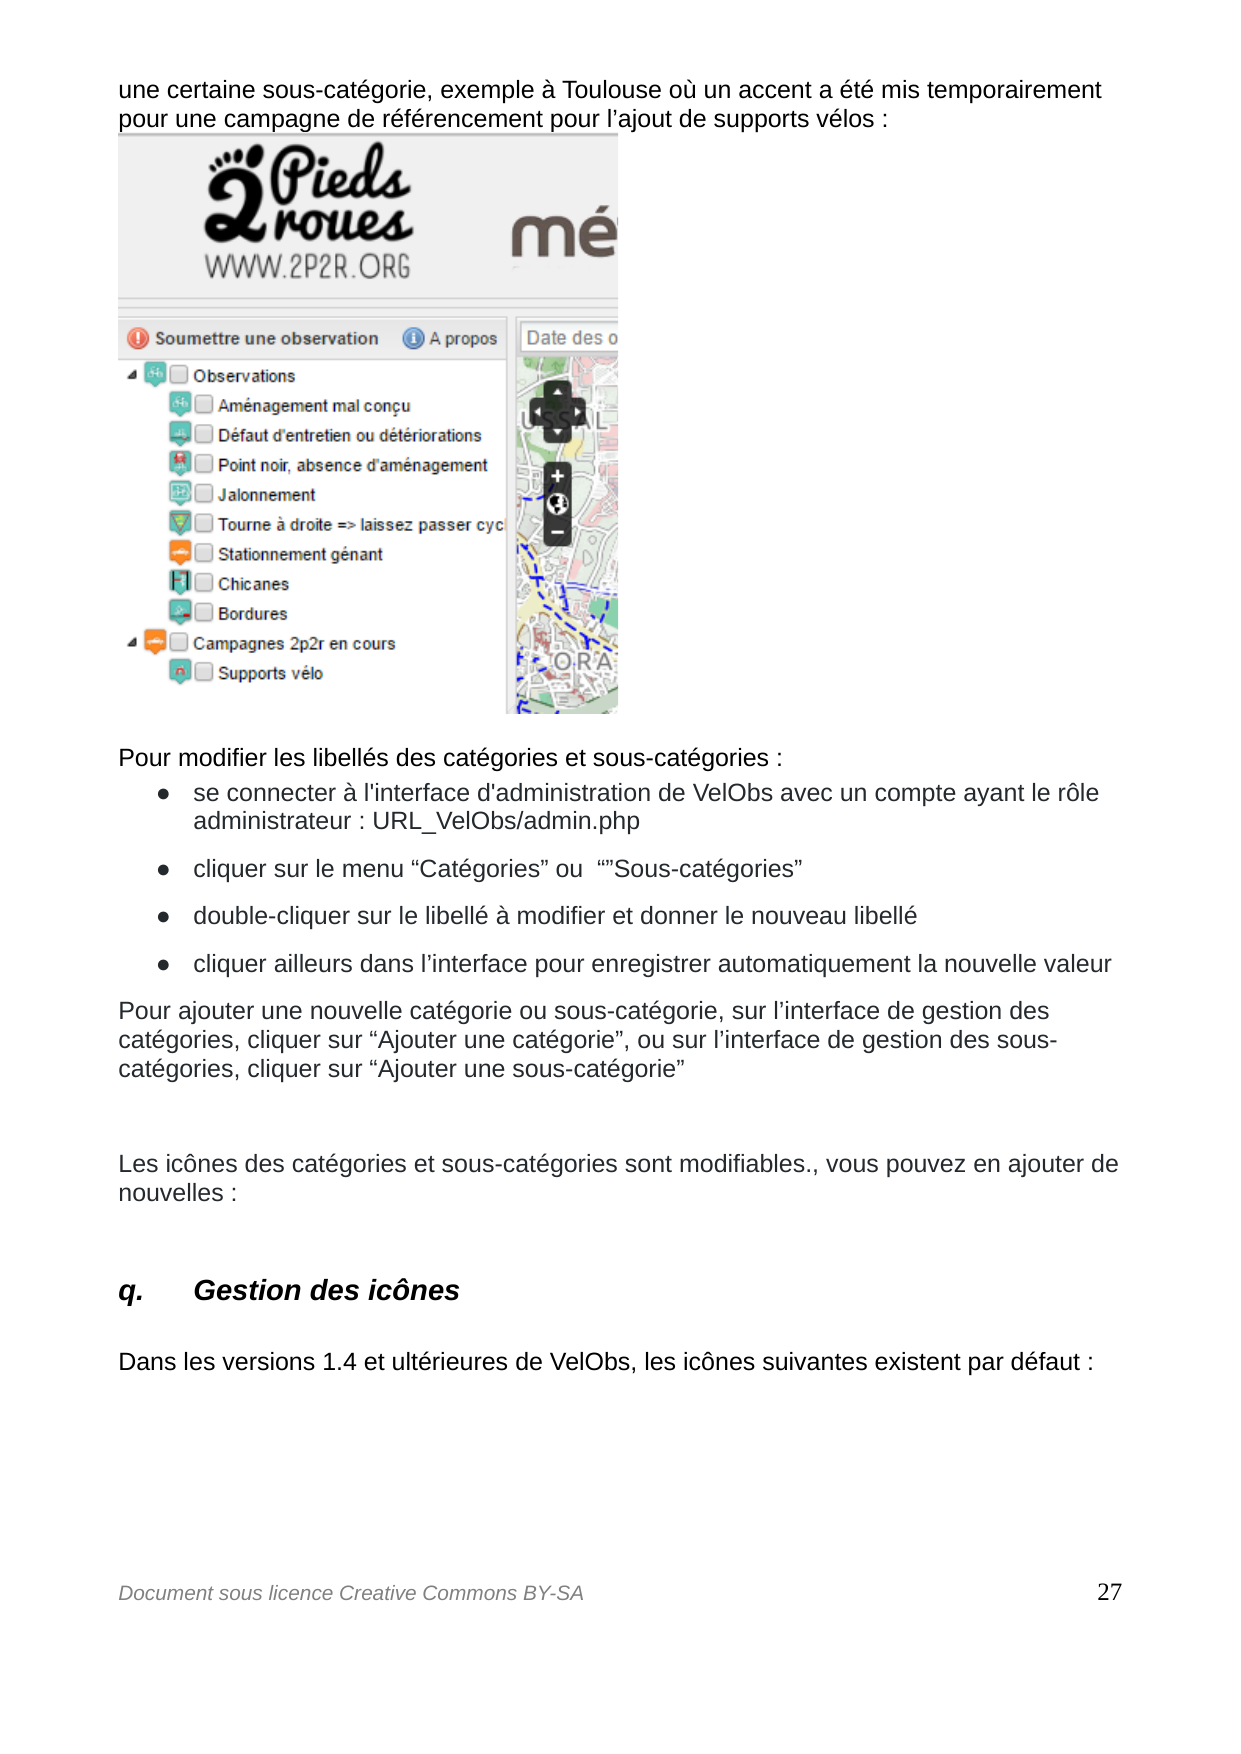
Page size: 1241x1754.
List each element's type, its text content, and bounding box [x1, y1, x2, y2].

text Dans les versions 1.4 et ultérieures de VelObs, les icônes suivantes existent par défaut : [118, 1347, 1122, 1376]
text Les icônes des catégories et sous-catégories sont modifiables., vous pouvez en ajouter de nouvelles : [118, 1149, 1122, 1206]
list Gestion des icônes [118, 1272, 1122, 1306]
list se connecter à l'interface d'administration de VelObs avec un compte ayant le rôle administrateur : URL_VelObs/admin.php [156, 777, 1122, 835]
text Pour ajouter une nouvelle catégorie ou sous-catégorie, sur l’interface de gestion des catégories, cliquer sur “Ajouter une catégorie”, ou sur l’interface de gestion des sous-catégories, cliquer sur “Ajouter une sous-catégorie” [118, 996, 1122, 1082]
list double-cliquer sur le libellé à modifier et donner le nouveau libellé [156, 901, 1122, 930]
text une certaine sous-catégorie, exemple à Toulouse où un accent a été mis temporairement pour une campagne de référencement pour l’ajout de supports vélos : [118, 75, 1122, 132]
list cliquer ailleurs dans l’interface pour enregistrer automatiquement la nouvelle valeur [156, 949, 1122, 977]
text Pour modifier les libellés des catégories et sous-catégories : [118, 742, 1122, 771]
list cliquer sur le menu “Catégories” ou “”Sous-catégories” [156, 854, 1122, 882]
